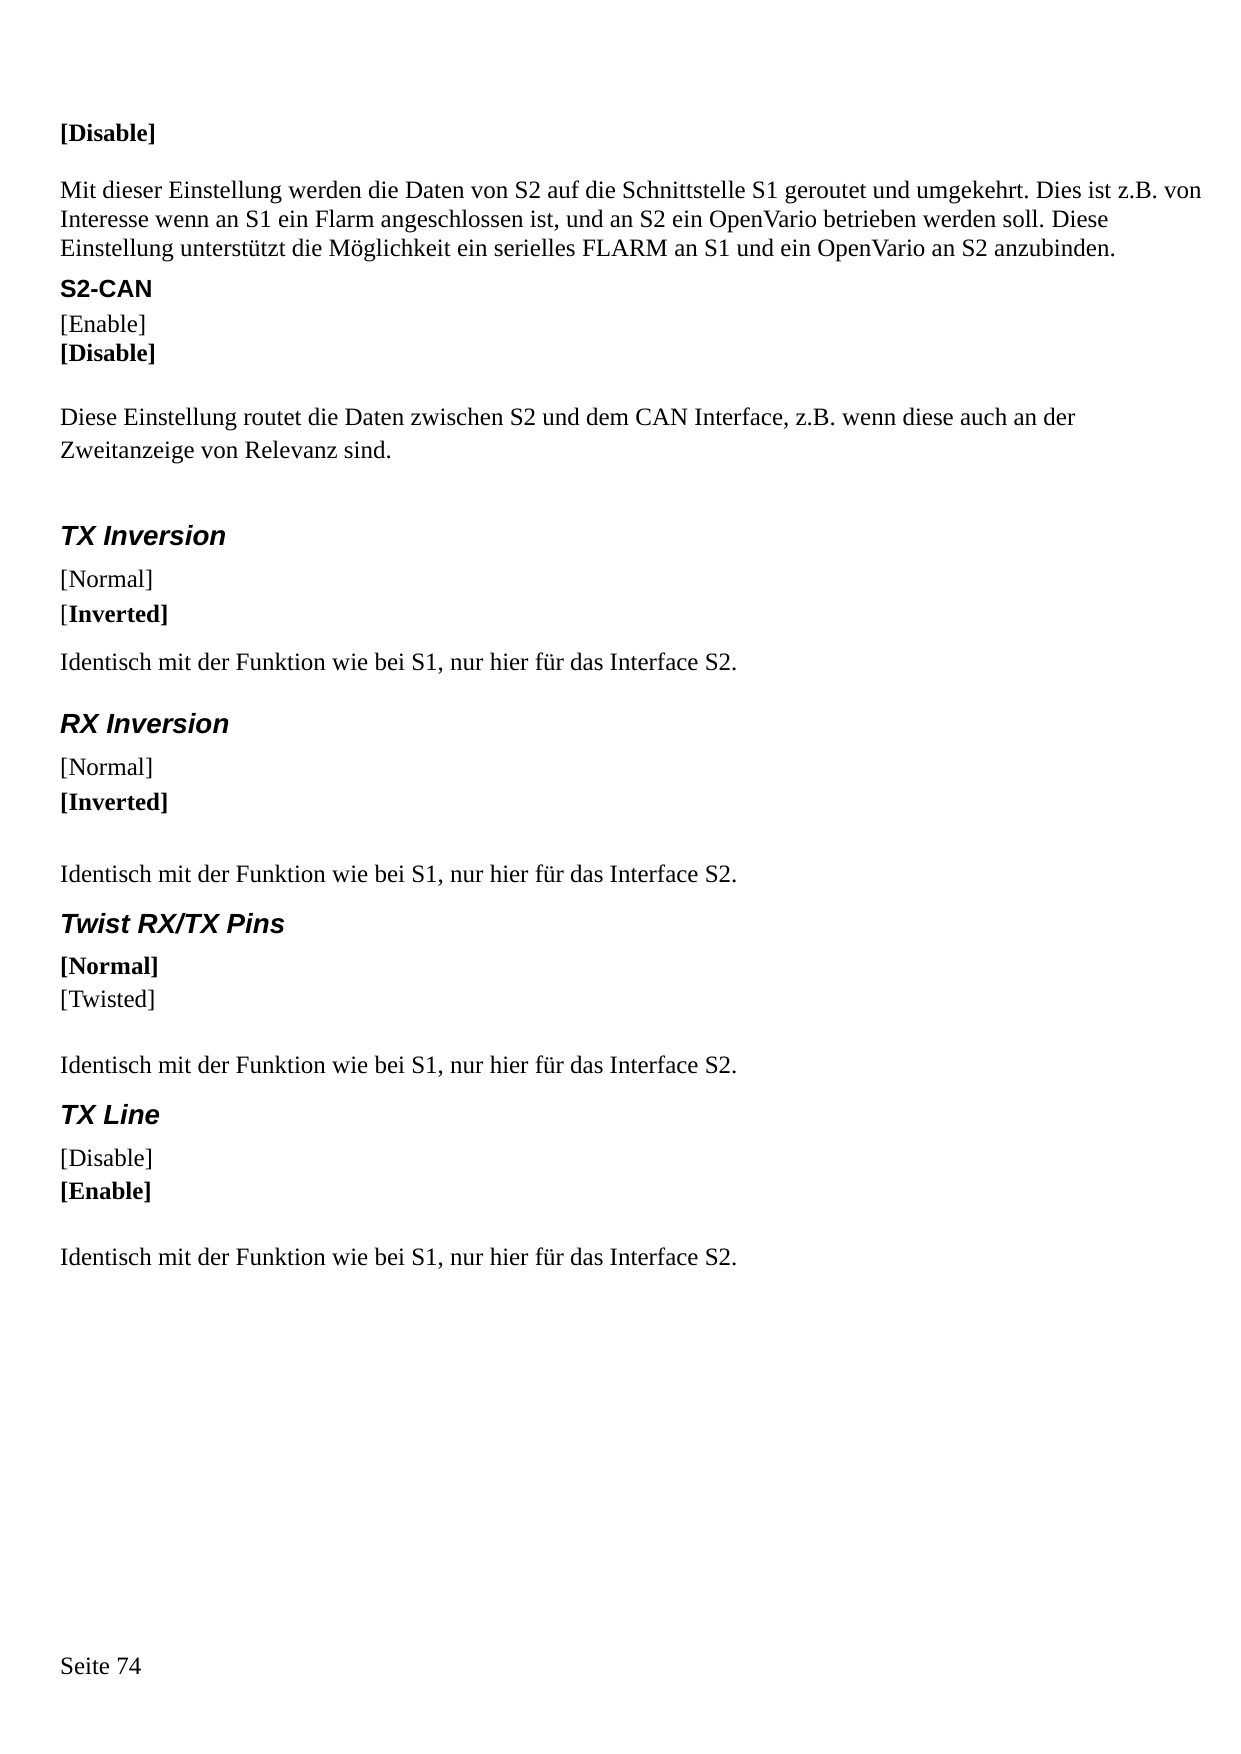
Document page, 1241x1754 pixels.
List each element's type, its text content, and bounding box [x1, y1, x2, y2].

text Identisch mit der Funktion wie bei S1, nur hier für das Interface S2. [60, 1050, 1207, 1079]
text [Twisted] [60, 984, 1207, 1013]
subtitle Twist RX/TX Pins [60, 907, 1207, 939]
text [Disable] [60, 1143, 1207, 1172]
text [Inverted] [60, 599, 1207, 628]
text [Disable] [60, 118, 1207, 147]
text [Enable] [60, 1176, 1207, 1205]
subtitle TX Line [60, 1099, 1207, 1131]
text [Disable] [60, 338, 1207, 367]
text Identisch mit der Funktion wie bei S1, nur hier für das Interface S2. [60, 647, 1207, 676]
text Diese Einstellung routet die Daten zwischen S2 und dem CAN Interface, z.B. wenn diese auch an der Zweitanzeige von Relevanz sind. [60, 402, 1207, 464]
subtitle TX Inversion [60, 519, 1207, 551]
text [Normal] [60, 564, 1207, 592]
text Identisch mit der Funktion wie bei S1, nur hier für das Interface S2. [60, 1242, 1207, 1271]
text Mit dieser Einstellung werden die Daten von S2 auf die Schnittstelle S1 geroutet und umgekehrt. Dies ist z.B. von Interesse wenn an S1 ein Flarm angeschlossen ist, und an S2 ein OpenVario betrieben werden soll. Diese Einstellung unterstützt die Möglichkeit ein serielles FLARM an S1 und ein OpenVario an S2 anzubinden. [60, 176, 1207, 262]
text Identisch mit der Funktion wie bei S1, nur hier für das Interface S2. [60, 859, 1207, 887]
text [Inverted] [60, 787, 1207, 816]
subtitle S2-CAN [60, 274, 1207, 303]
text [Normal] [60, 752, 1207, 780]
text [Normal] [60, 951, 1207, 980]
subtitle RX Inversion [60, 707, 1207, 739]
text [Enable] [60, 309, 1207, 338]
